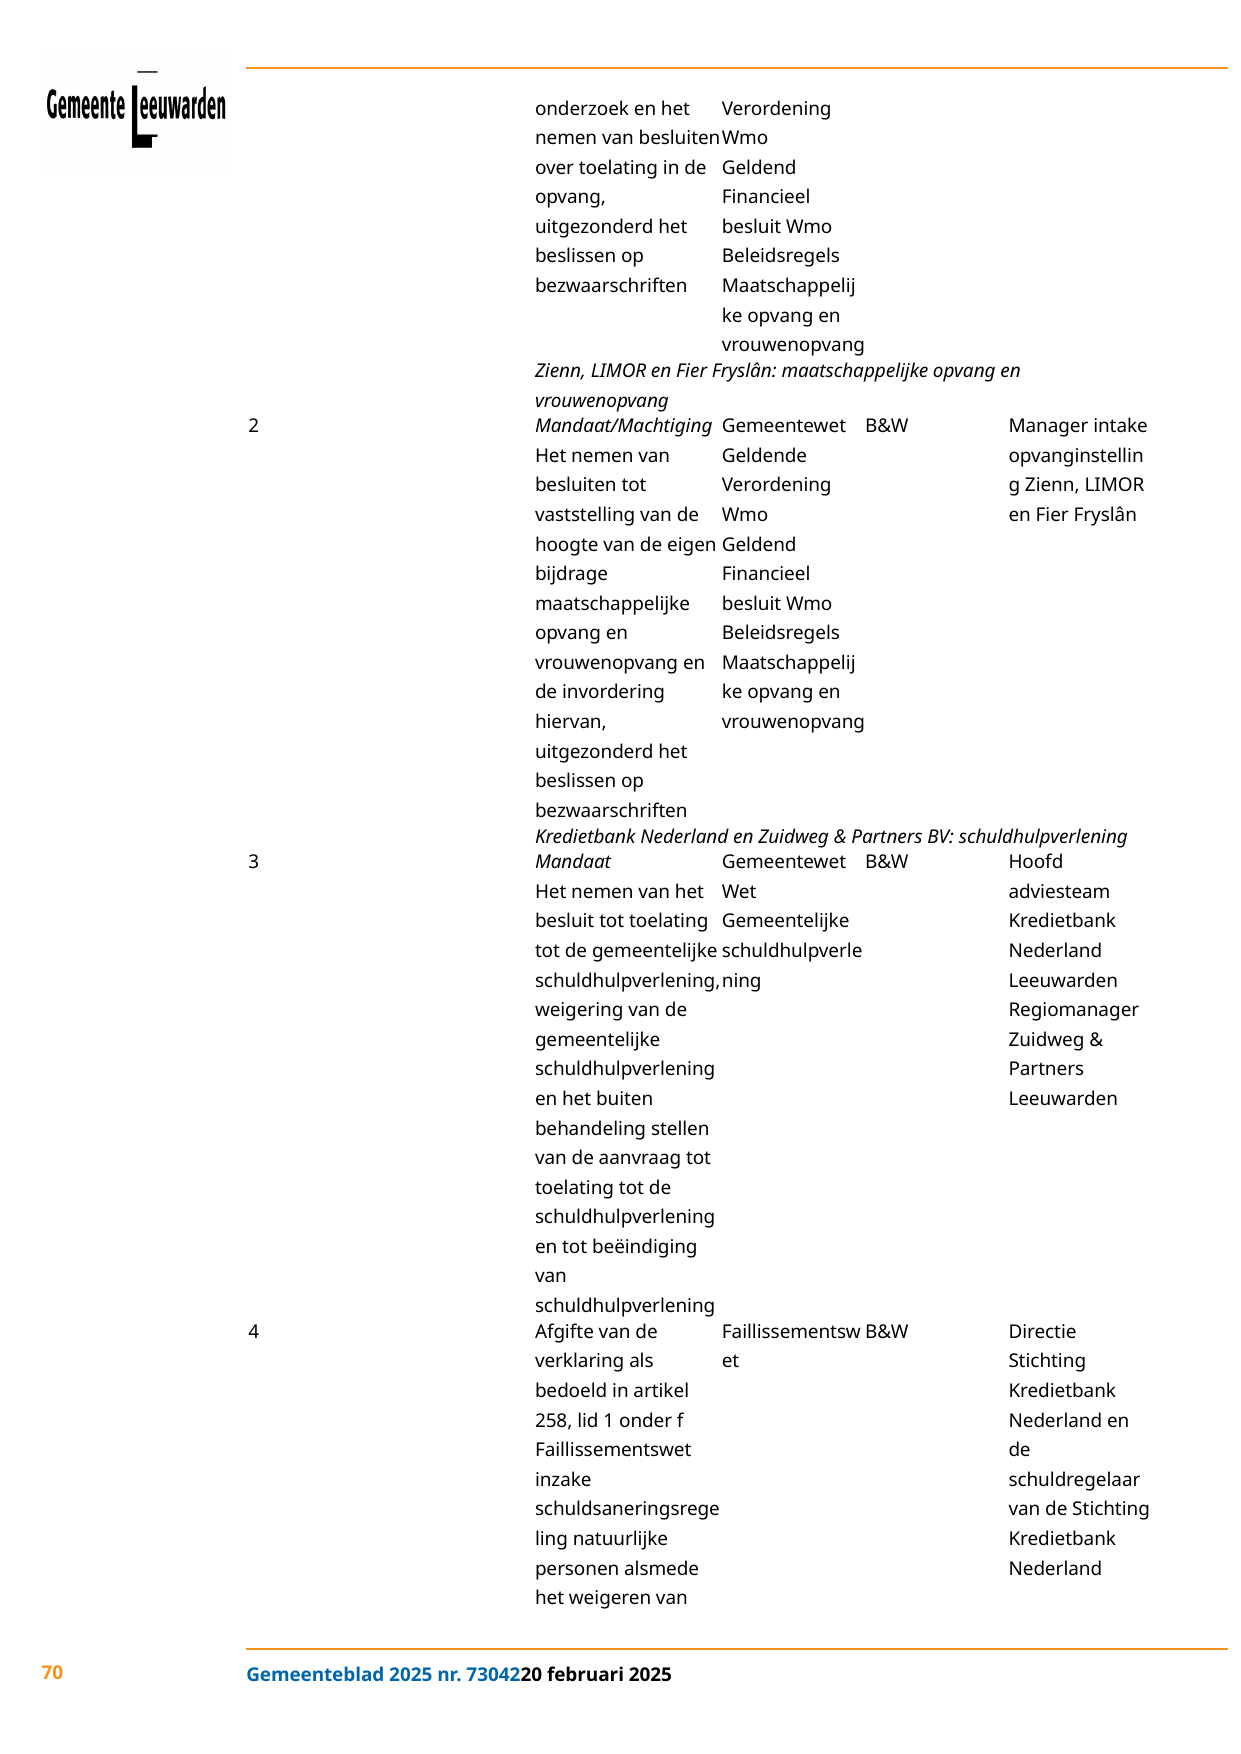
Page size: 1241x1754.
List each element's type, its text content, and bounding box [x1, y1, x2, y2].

table_cell Manager intake opvanginstelling Zienn, LIMOR en Fier Fryslân [1008, 413, 1152, 823]
table_cell B&W [865, 1318, 1008, 1610]
table_cell Hoofd adviesteam Kredietbank Nederland Leeuwarden Regiomanager Zuidweg & Partners Leeuwarden [1008, 849, 1152, 1318]
table_cell [248, 95, 391, 357]
table_cell 3 [248, 849, 391, 1318]
picture [41, 47, 231, 172]
table_cell [391, 95, 535, 357]
table_cell 4 [248, 1318, 391, 1610]
table_cell Mandaat Het nemen van het besluit tot toelating tot de gemeentelijke schuldhulpverlening, weigering van de gemeentelijke schuldhulpverlening en het buiten behandeling stellen van de aanvraag tot toelating tot de schuldhulpverlening en tot beëindiging van schuldhulpverlening [535, 849, 722, 1318]
table_cell [391, 1318, 535, 1610]
table_cell Faillissementswet [722, 1318, 865, 1610]
table_cell Gemeentewet Geldende Verordening Wmo Geldend Financieel besluit Wmo Beleidsregels Maatschappelijke opvang en vrouwenopvang [722, 413, 865, 823]
table_cell [248, 823, 391, 848]
table_cell [248, 357, 391, 412]
table_cell Verordening Wmo Geldend Financieel besluit Wmo Beleidsregels Maatschappelijke opvang en vrouwenopvang [722, 95, 865, 357]
table_cell onderzoek en het nemen van besluiten over toelating in de opvang, uitgezonderd het beslissen op bezwaarschriften [535, 95, 722, 357]
table_cell Kredietbank Nederland en Zuidweg & Partners BV: schuldhulpverlening [535, 823, 1152, 848]
table_cell [391, 357, 535, 412]
table_cell B&W [865, 849, 1008, 1318]
table_cell [391, 849, 535, 1318]
table_cell B&W [865, 413, 1008, 823]
table_cell Afgifte van de verklaring als bedoeld in artikel 258, lid 1 onder f Faillissementswet inzake schuldsaneringsregeling natuurlijke personen alsmede het weigeren van [535, 1318, 722, 1610]
table_cell [865, 95, 1008, 357]
table_cell Mandaat/Machtiging Het nemen van besluiten tot vaststelling van de hoogte van de eigen bijdrage maatschappelijke opvang en vrouwenopvang en de invordering hiervan, uitgezonderd het beslissen op bezwaarschriften [535, 413, 722, 823]
table_cell [391, 413, 535, 823]
table_cell Directie Stichting Kredietbank Nederland en de schuldregelaar van de Stichting Kredietbank Nederland [1008, 1318, 1152, 1610]
table_cell Zienn, LIMOR en Fier Fryslân: maatschappelijke opvang en vrouwenopvang [535, 357, 1152, 412]
table_cell [1008, 95, 1152, 357]
table_cell [391, 823, 535, 848]
table_cell 2 [248, 413, 391, 823]
table_cell Gemeentewet Wet Gemeentelijke schuldhulpverlening [722, 849, 865, 1318]
